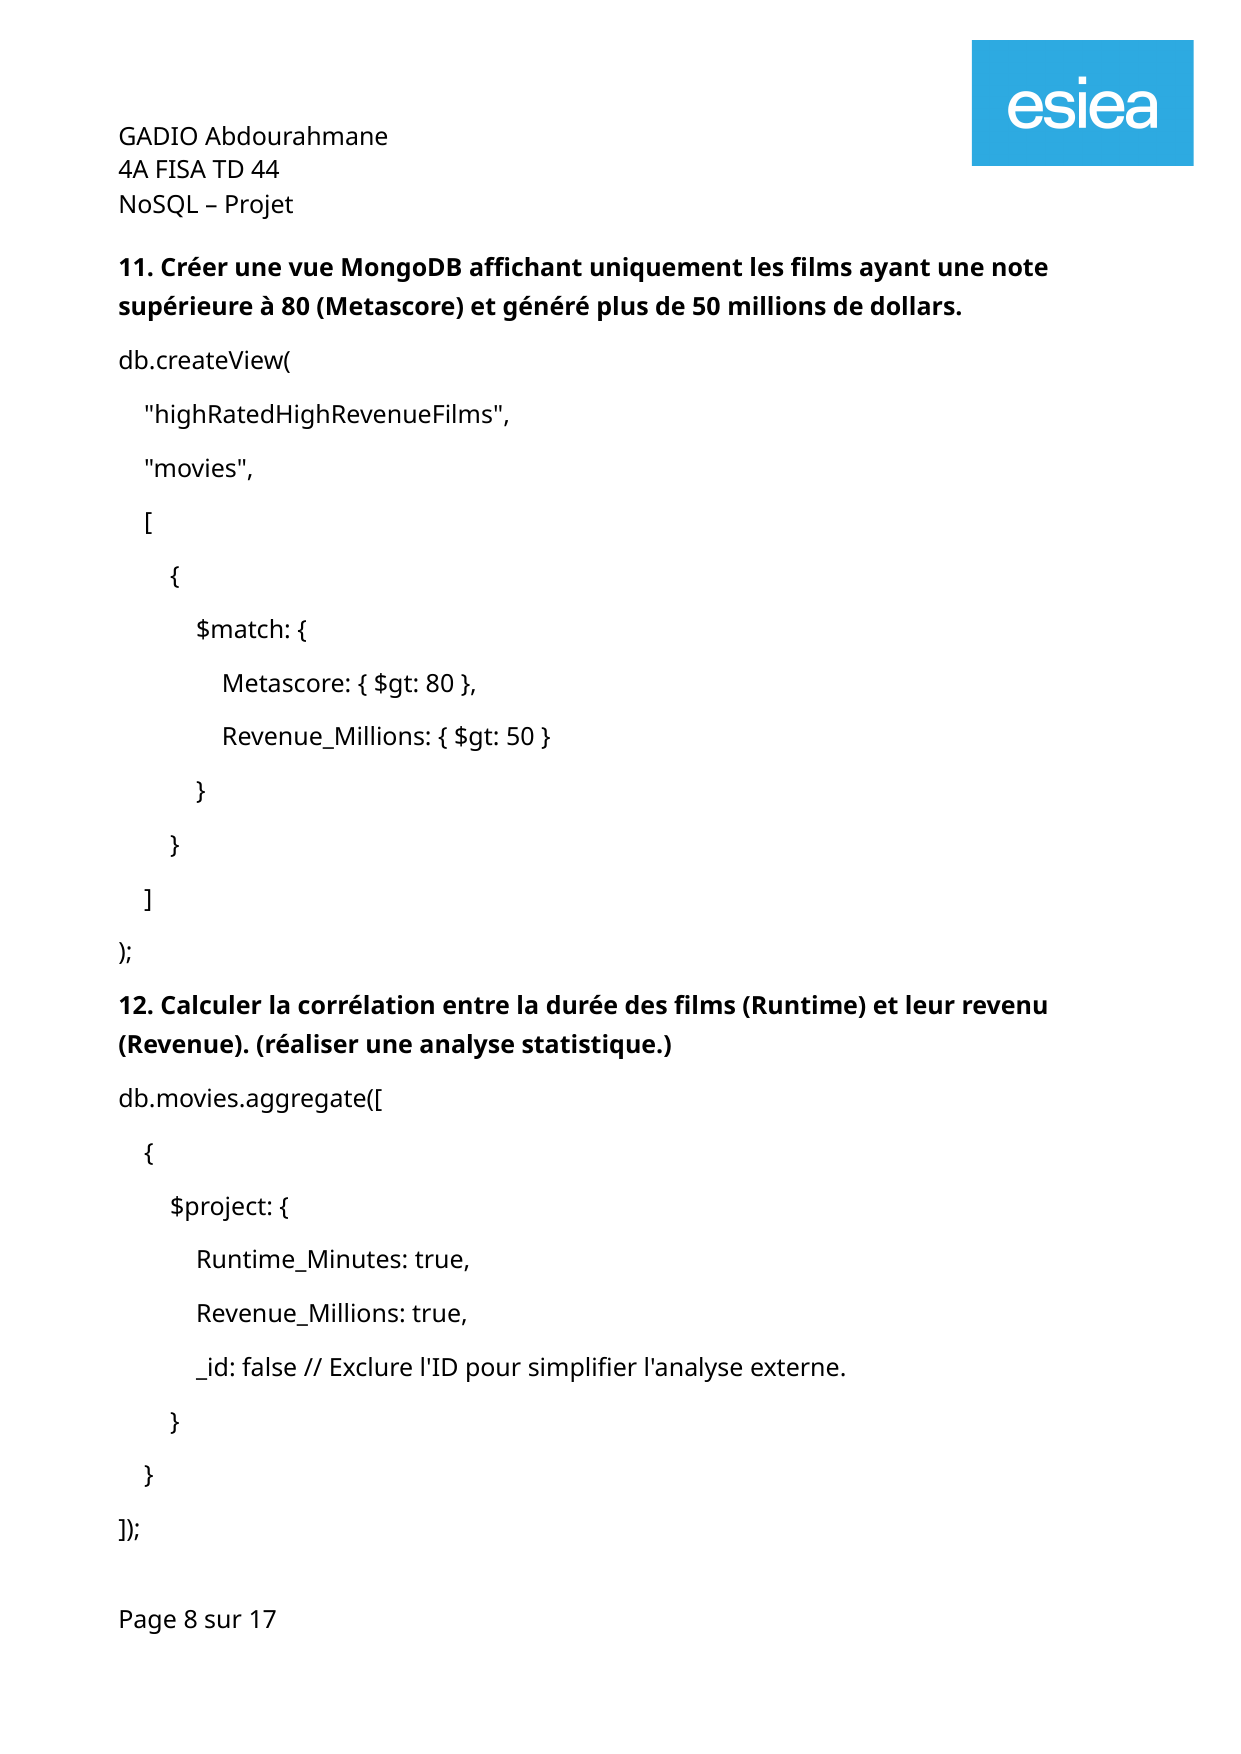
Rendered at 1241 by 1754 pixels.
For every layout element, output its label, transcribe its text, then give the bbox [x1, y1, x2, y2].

text _id: false // Exclure l'ID pour simplifier l'analyse externe. [118, 1349, 1122, 1383]
text $match: { [118, 611, 1122, 646]
text $project: { [118, 1188, 1122, 1222]
text 11. Créer une vue MongoDB affichant uniquement les films ayant une note supérieure à 80 (Metascore) et généré plus de 50 millions de dollars. [118, 250, 1122, 323]
text } [118, 773, 1122, 807]
text } [118, 1457, 1122, 1491]
text 12. Calculer la corrélation entre la durée des films (Runtime) et leur revenu (Revenue). (réaliser une analyse statistique.) [118, 988, 1122, 1061]
text } [118, 1403, 1122, 1437]
text } [118, 826, 1122, 861]
text "movies", [118, 450, 1122, 484]
text db.createView( [118, 343, 1122, 377]
text Revenue_Millions: true, [118, 1296, 1122, 1330]
text ]); [118, 1511, 1122, 1545]
picture [971, 40, 1194, 166]
text Revenue_Millions: { $gt: 50 } [118, 719, 1122, 753]
text "highRatedHighRevenueFilms", [118, 396, 1122, 431]
text db.movies.aggregate([ [118, 1081, 1122, 1115]
text Metascore: { $gt: 80 }, [118, 665, 1122, 699]
text { [118, 1134, 1122, 1168]
text ); [118, 934, 1122, 968]
text [ [118, 504, 1122, 538]
text ] [118, 880, 1122, 914]
text Runtime_Minutes: true, [118, 1242, 1122, 1276]
text { [118, 558, 1122, 592]
